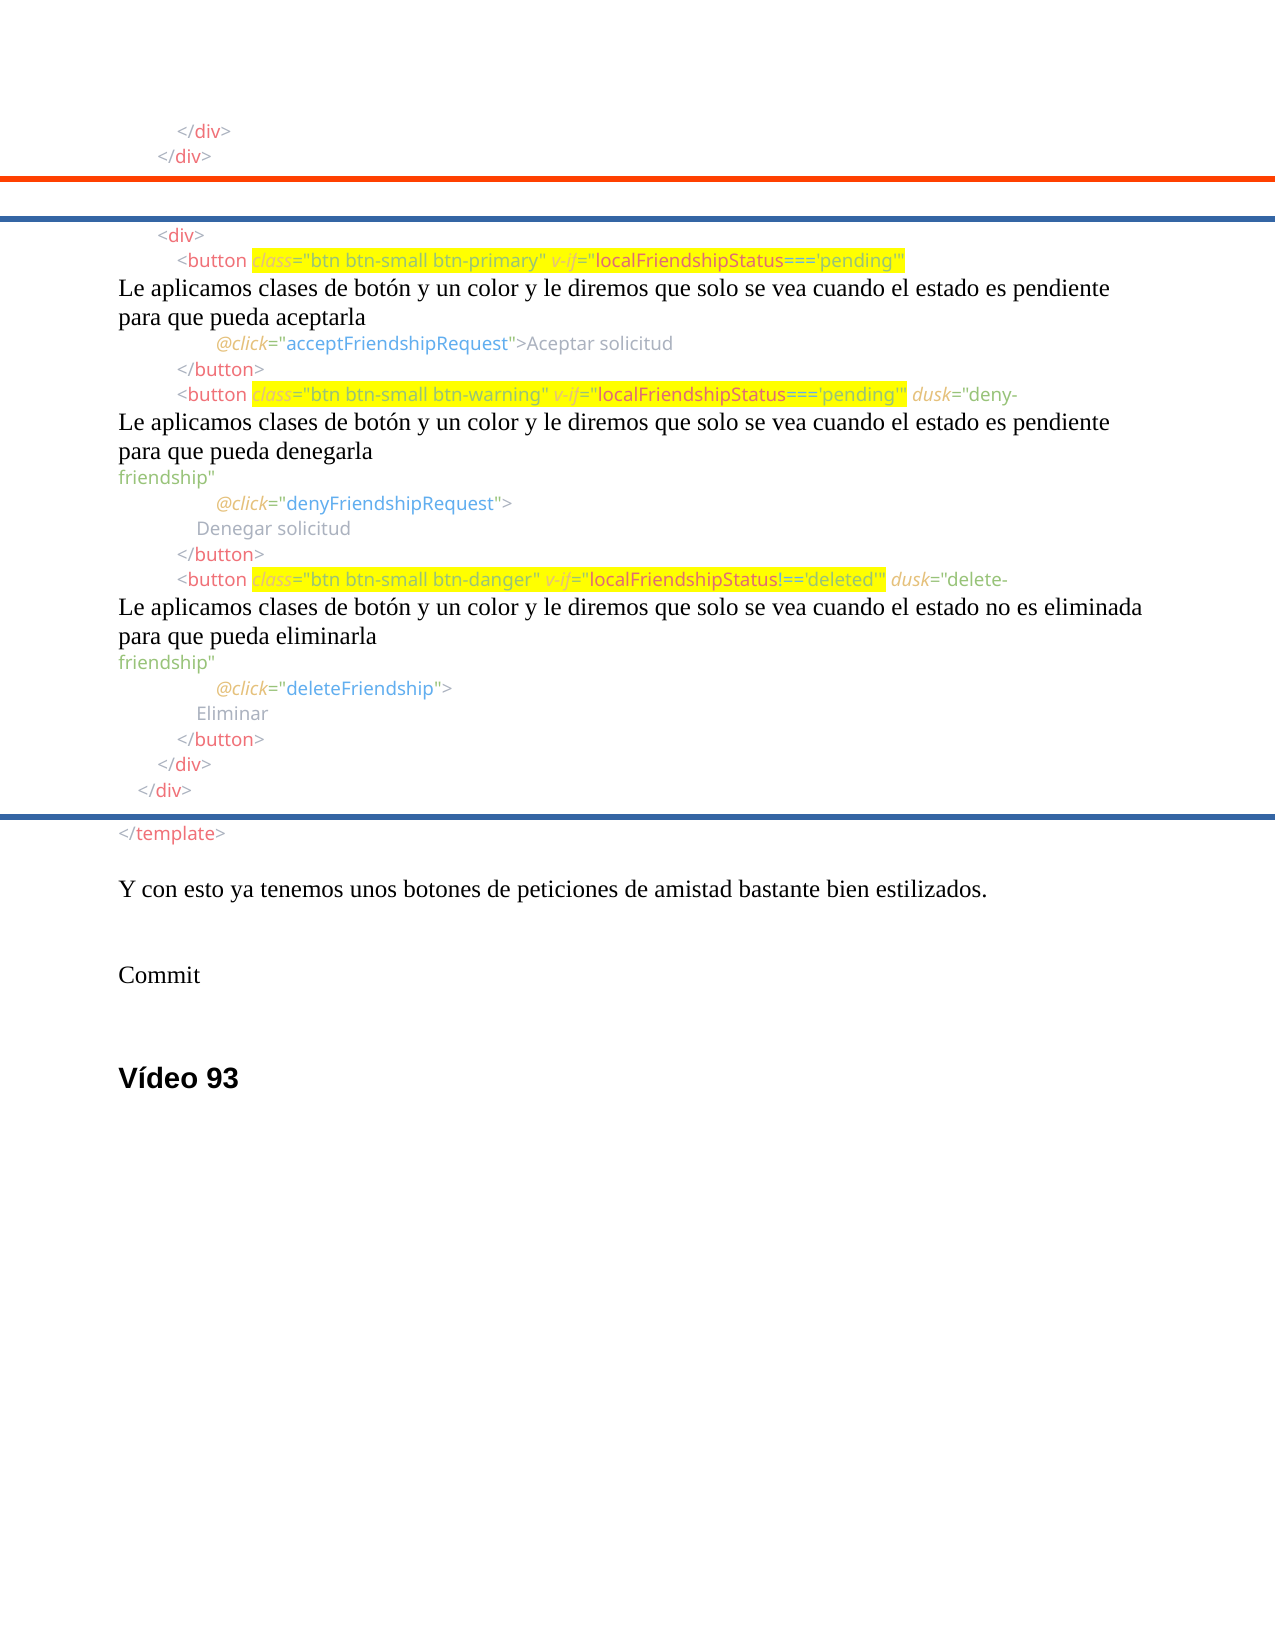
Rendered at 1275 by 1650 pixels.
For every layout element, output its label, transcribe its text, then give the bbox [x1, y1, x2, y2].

text friendship" @click="denyFriendshipRequest"> Denegar solicitud </button> <button class="btn btn-small btn-danger" v-if="localFriendshipStatus!=='deleted'" dusk="delete- [118, 464, 1157, 592]
text @click="acceptFriendshipRequest">Aceptar solicitud </button> <button class="btn btn-small btn-warning" v-if="localFriendshipStatus==='pending'" dusk="deny- [118, 330, 1157, 407]
text </template> [118, 820, 1157, 846]
text </div> </div> [118, 118, 1157, 169]
text [118, 803, 1157, 814]
text Le aplicamos clases de botón y un color y le diremos que solo se vea cuando el estado no es eliminada para que pueda eliminarla [118, 592, 1157, 649]
subtitle Vídeo 93 [118, 1061, 1157, 1095]
text [118, 210, 1157, 216]
text Le aplicamos clases de botón y un color y le diremos que solo se vea cuando el estado es pendiente para que pueda denegarla [118, 407, 1157, 464]
text friendship" @click="deleteFriendship"> Eliminar </button> </div> </div> [118, 649, 1157, 803]
text Commit [118, 961, 1157, 989]
text <div> <button class="btn btn-small btn-primary" v-if="localFriendshipStatus==='pending'" Le aplicamos clases de botón y un color y le diremos que solo se vea cuando el estado es pendiente para que pueda aceptarla [118, 222, 1157, 330]
text Y con esto ya tenemos unos botones de peticiones de amistad bastante bien estilizados. [118, 874, 1157, 903]
